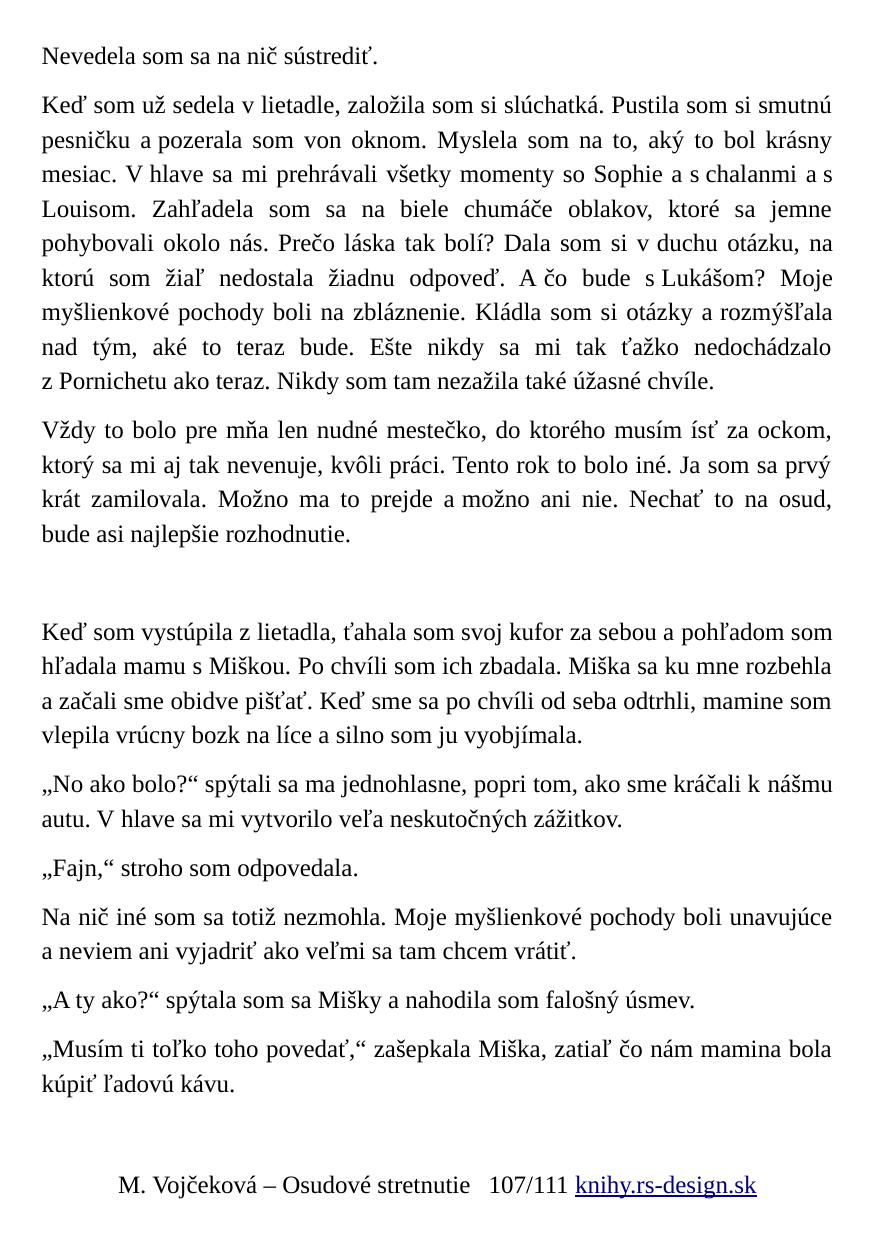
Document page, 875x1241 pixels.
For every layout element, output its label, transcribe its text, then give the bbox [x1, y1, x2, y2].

text „No ako bolo?“ spýtali sa ma jednohlasne, popri tom, ako sme kráčali k nášmu autu. V hlave sa mi vytvorilo veľa neskutočných zážitkov. [41, 769, 833, 833]
text Nevedela som sa na nič sústrediť. [41, 41, 833, 70]
text Keď som vystúpila z lietadla, ťahala som svoj kufor za sebou a pohľadom som hľadala mamu s Miškou. Po chvíli som ich zbadala. Miška sa ku mne rozbehla a začali sme obidve pišťať. Keď sme sa po chvíli od seba odtrhli, mamine som vlepila vrúcny bozk na líce a silno som ju vyobjímala. [41, 617, 833, 749]
text „Fajn,“ stroho som odpovedala. [41, 853, 833, 882]
text Keď som už sedela v lietadle, založila som si slúchatká. Pustila som si smutnú pesničku a pozerala som von oknom. Myslela som na to, aký to bol krásny mesiac. V hlave sa mi prehrávali všetky momenty so Sophie a s chalanmi a s Louisom. Zahľadela som sa na biele chumáče oblakov, ktoré sa jemne pohybovali okolo nás. Prečo láska tak bolí? Dala som si v duchu otázku, na ktorú som žiaľ nedostala žiadnu odpoveď. A čo bude s Lukášom? Moje myšlienkové pochody boli na zbláznenie. Kládla som si otázky a rozmýšľala nad tým, aké to teraz bude. Ešte nikdy sa mi tak ťažko nedochádzalo z Pornichetu ako teraz. Nikdy som tam nezažila také úžasné chvíle. [41, 90, 833, 395]
text Vždy to bolo pre mňa len nudné mestečko, do ktorého musím ísť za ockom, ktorý sa mi aj tak nevenuje, kvôli práci. Tento rok to bolo iné. Ja som sa prvý krát zamilovala. Možno ma to prejde a možno ani nie. Nechať to na osud, bude asi najlepšie rozhodnutie. [41, 415, 833, 547]
text „Musím ti toľko toho povedať,“ zašepkala Miška, zatiaľ čo nám mamina bola kúpiť ľadovú kávu. [41, 1034, 833, 1098]
text „A ty ako?“ spýtala som sa Mišky a nahodila som falošný úsmev. [41, 986, 833, 1014]
text Na nič iné som sa totiž nezmohla. Moje myšlienkové pochody boli unavujúce a neviem ani vyjadriť ako veľmi sa tam chcem vrátiť. [41, 902, 833, 965]
